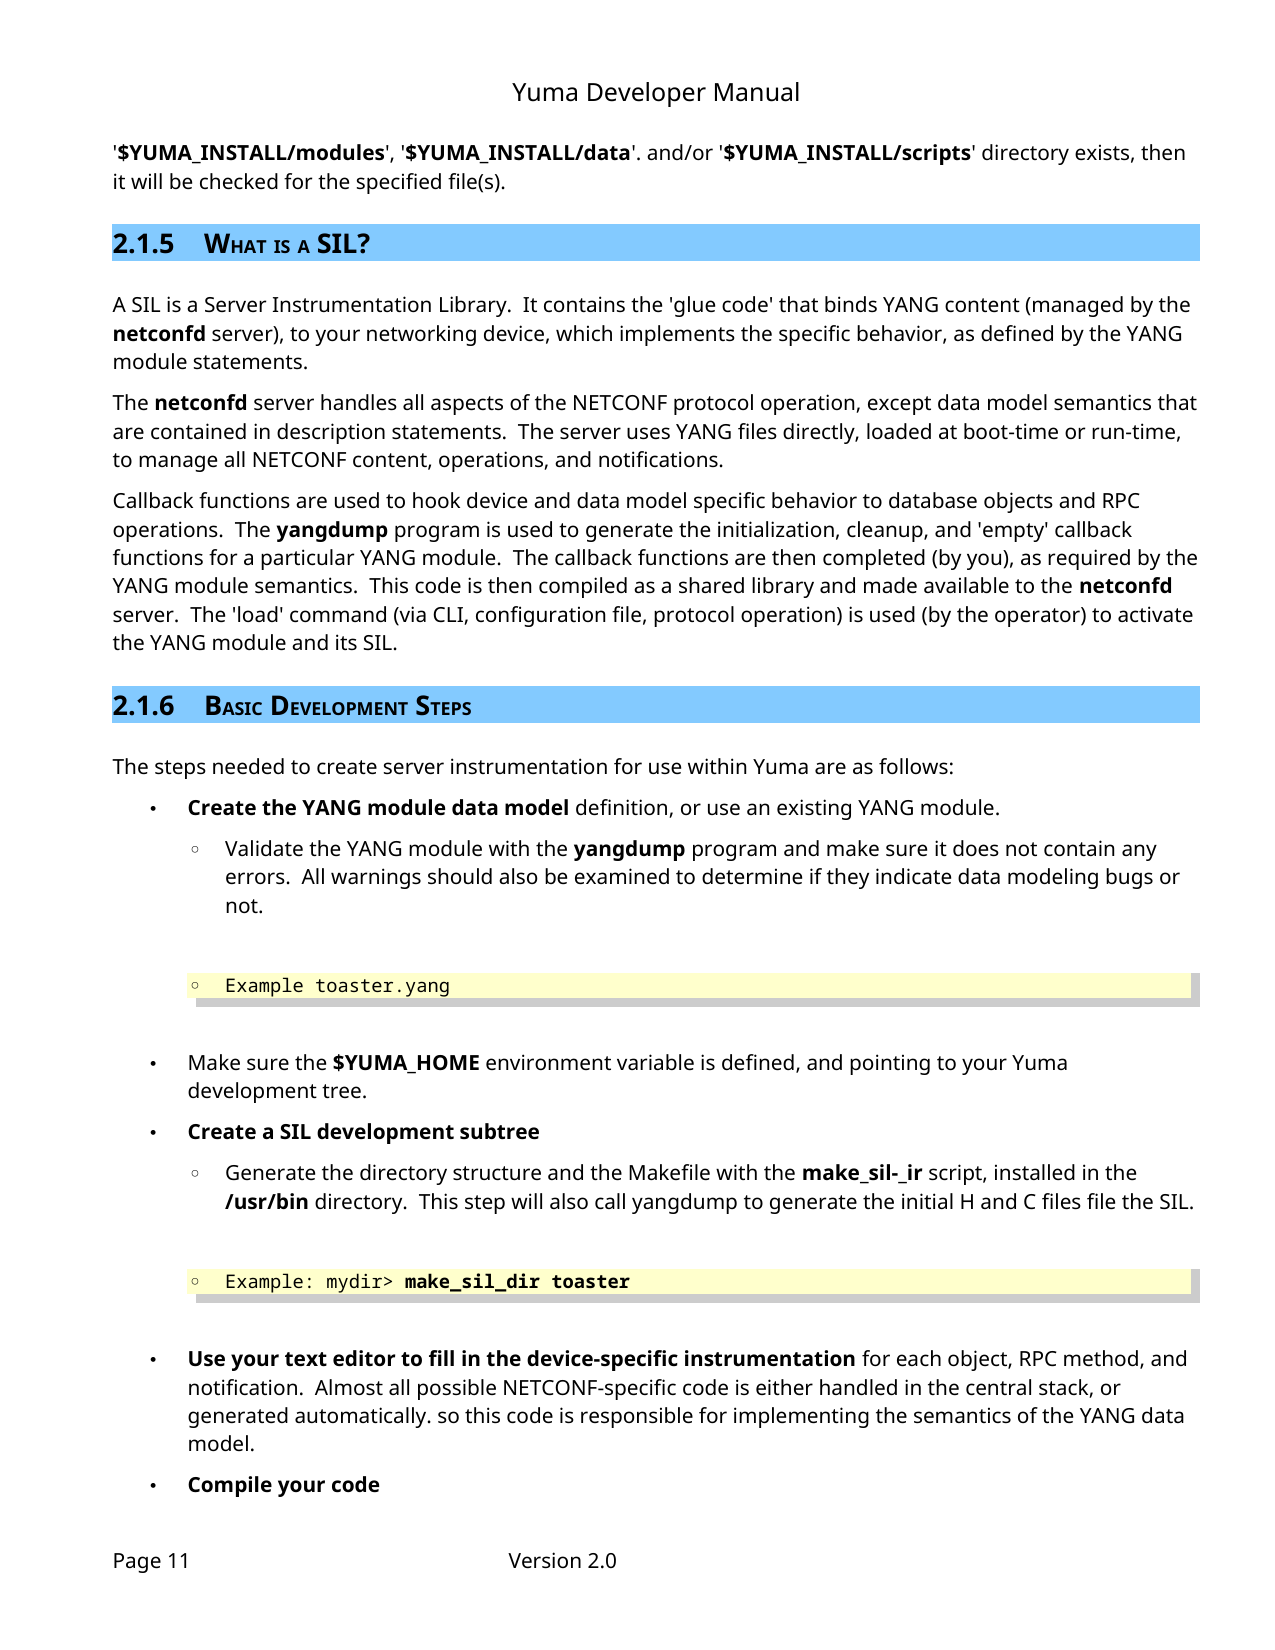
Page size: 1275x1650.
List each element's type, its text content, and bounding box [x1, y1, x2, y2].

text The steps needed to create server instrumentation for use within Yuma are as follows: [112, 752, 1200, 781]
list Make sure the $YUMA_HOME environment variable is defined, and pointing to your Yuma development tree. [150, 1048, 1200, 1105]
list Use your text editor to fill in the device-specific instrumentation for each object, RPC method, and notification. Almost all possible NETCONF-specific code is either handled in the central stack, or generated automatically. so this code is responsible for implementing the semantics of the YANG data model. [150, 1344, 1200, 1458]
text The netconfd server handles all aspects of the NETCONF protocol operation, except data model semantics that are contained in description statements. The server uses YANG files directly, loaded at boot-time or run-time, to manage all NETCONF content, operations, and notifications. [112, 388, 1200, 474]
list Example toaster.yang [187, 973, 1191, 998]
list Generate the directory structure and the Makefile with the make_sil-_ir script, installed in the /usr/bin directory. This step will also call yangdump to generate the initial H and C files file the SIL. [187, 1158, 1200, 1215]
list Validate the YANG module with the yangdump program and make sure it does not contain any errors. All warnings should also be examined to determine if they indicate data modeling bugs or not. [187, 834, 1200, 919]
subtitle What is a SIL? [112, 224, 1200, 261]
list Compile your code [150, 1470, 1200, 1499]
text '$YUMA_INSTALL/modules', '$YUMA_INSTALL/data'. and/or '$YUMA_INSTALL/scripts' directory exists, then it will be checked for the specified file(s). [112, 138, 1200, 195]
list Create the YANG module data model definition, or use an existing YANG module. [150, 793, 1200, 821]
list Create a SIL development subtree [150, 1117, 1200, 1146]
list Example: mydir> make_sil_dir toaster [187, 1269, 1191, 1294]
text A SIL is a Server Instrumentation Library. It contains the 'glue code' that binds YANG content (managed by the netconfd server), to your networking device, which implements the specific behavior, as defined by the YANG module statements. [112, 291, 1200, 376]
text Callback functions are used to hook device and data model specific behavior to database objects and RPC operations. The yangdump program is used to generate the initialization, cleanup, and 'empty' callback functions for a particular YANG module. The callback functions are then completed (by you), as required by the YANG module semantics. This code is then compiled as a shared library and made available to the netconfd server. The 'load' command (via CLI, configuration file, protocol operation) is used (by the operator) to activate the YANG module and its SIL. [112, 486, 1200, 657]
subtitle Basic Development Steps [112, 686, 1200, 723]
